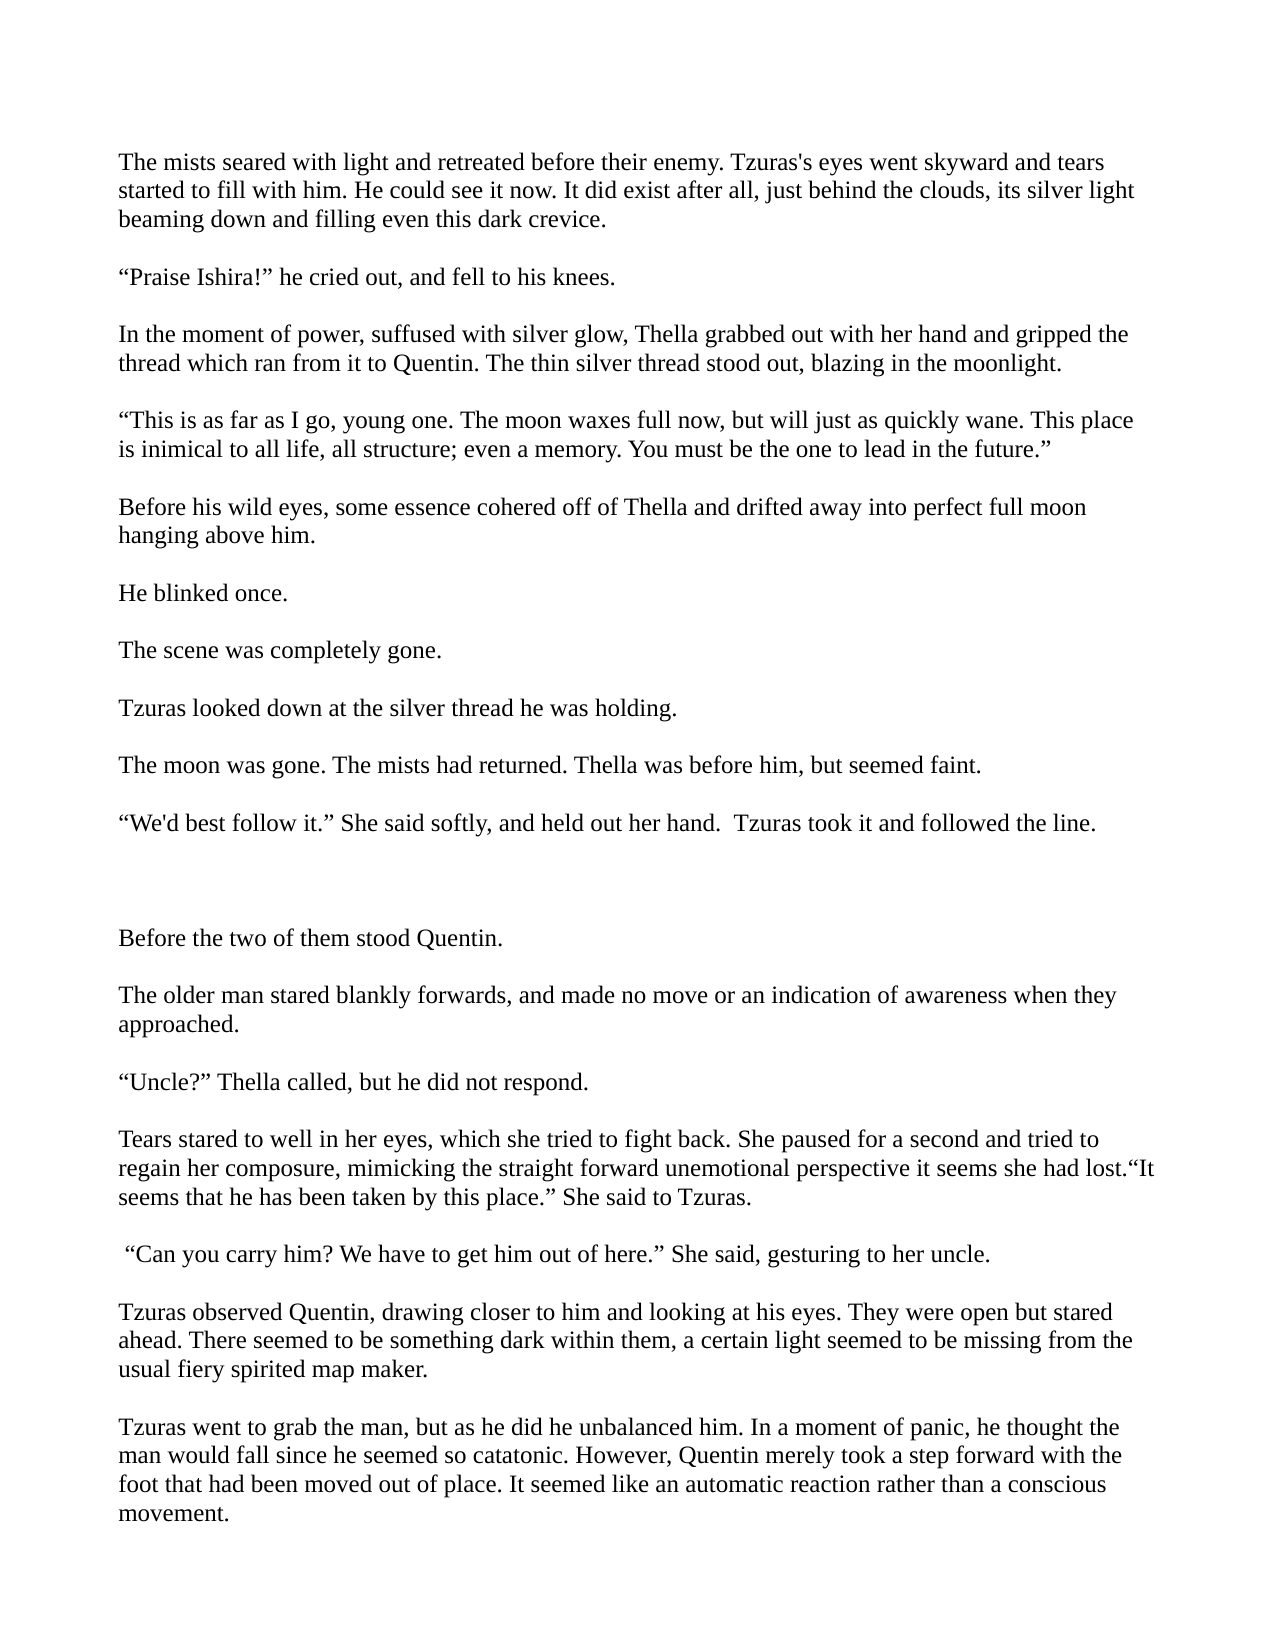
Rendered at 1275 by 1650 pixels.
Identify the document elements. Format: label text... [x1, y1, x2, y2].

text “Uncle?” Thella called, but he did not respond. [118, 1067, 1157, 1096]
text The scene was completely gone. [118, 636, 1157, 664]
text The older man stared blankly forwards, and made no move or an indication of awareness when they approached. [118, 981, 1157, 1038]
text He blinked once. [118, 578, 1157, 607]
text The moon was gone. The mists had returned. Thella was before him, but seemed faint. [118, 751, 1157, 779]
text “Praise Ishira!” he cried out, and fell to his knees. [118, 262, 1157, 291]
text Tzuras went to grab the man, but as he did he unbalanced him. In a moment of panic, he thought the man would fall since he seemed so catatonic. However, Quentin merely took a step forward with the foot that had been moved out of place. It seemed like an automatic reaction rather than a conscious movement. [118, 1412, 1157, 1527]
text “This is as far as I go, young one. The moon waxes full now, but will just as quickly wane. This place is inimical to all life, all structure; even a memory. You must be the one to lead in the future.” [118, 406, 1157, 463]
text “We'd best follow it.” She said softly, and held out her hand. Tzuras took it and followed the line. [118, 808, 1157, 837]
text “Can you carry him? We have to get him out of here.” She said, gesturing to her uncle. [118, 1239, 1157, 1268]
text Before the two of them stood Quentin. [118, 923, 1157, 952]
text Tears stared to well in her eyes, which she tried to fight back. She paused for a second and tried to regain her composure, mimicking the straight forward unemotional perspective it seems she had lost.“It seems that he has been taken by this place.” She said to Tzuras. [118, 1124, 1157, 1211]
text In the moment of power, suffused with silver glow, Thella grabbed out with her hand and gripped the thread which ran from it to Quentin. The thin silver thread stood out, blazing in the moonlight. [118, 319, 1157, 377]
text Tzuras looked down at the silver thread he was holding. [118, 693, 1157, 722]
text Before his wild eyes, some essence cohered off of Thella and drifted away into perfect full moon hanging above him. [118, 492, 1157, 549]
text Tzuras observed Quentin, drawing closer to him and looking at his eyes. They were open but stared ahead. There seemed to be something dark within them, a certain light seemed to be missing from the usual fiery spirited map maker. [118, 1297, 1157, 1383]
text The mists seared with light and retreated before their enemy. Tzuras's eyes went skyward and tears started to fill with him. He could see it now. It did exist after all, just behind the clouds, its silver light beaming down and filling even this dark crevice. [118, 147, 1157, 233]
